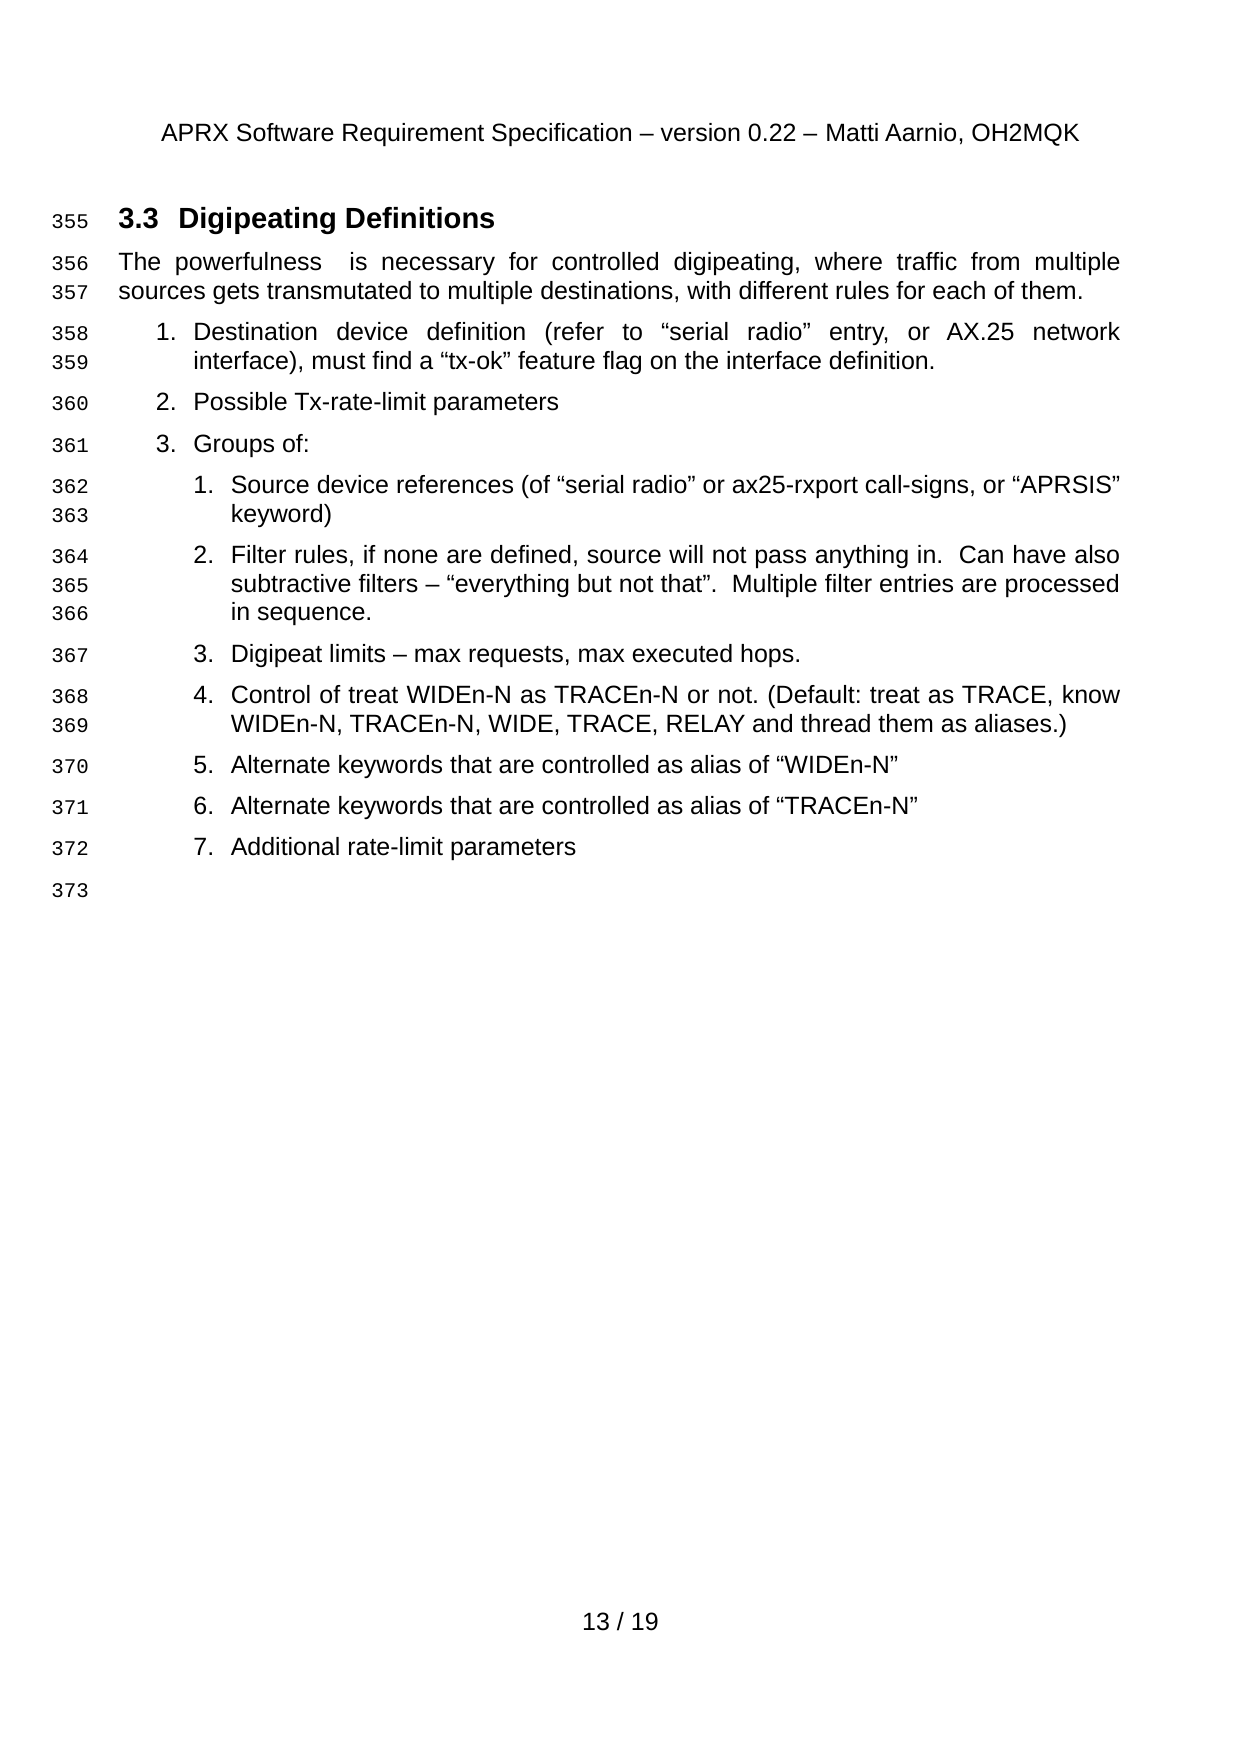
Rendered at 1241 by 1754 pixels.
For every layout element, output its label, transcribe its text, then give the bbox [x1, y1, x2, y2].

subtitle Digipeating Definitions [118, 201, 1122, 235]
list Source device references (of “serial radio” or ax25-rxport call-signs, or “APRSIS” keyword) [193, 470, 1122, 527]
list Alternate keywords that are controlled as alias of “WIDEn-N” [193, 750, 1122, 779]
list Groups of: [156, 429, 1122, 457]
list Digipeat limits – max requests, max executed hops. [193, 639, 1122, 667]
list Filter rules, if none are defined, source will not pass anything in. Can have also subtractive filters – “everything but not that”. Multiple filter entries are processed in sequence. [193, 540, 1122, 626]
list Alternate keywords that are controlled as alias of “TRACEn-N” [193, 791, 1122, 820]
text The powerfulness is necessary for controlled digipeating, where traffic from multiple sources gets transmutated to multiple destinations, with different rules for each of them. [118, 247, 1122, 305]
list Possible Tx-rate-limit parameters [156, 387, 1122, 416]
list Control of treat WIDEn-N as TRACEn-N or not. (Default: treat as TRACE, know WIDEn-N, TRACEn-N, WIDE, TRACE, RELAY and thread them as aliases.) [193, 680, 1122, 737]
list Additional rate-limit parameters [193, 832, 1122, 861]
list Destination device definition (refer to “serial radio” entry, or AX.25 network interface), must find a “tx-ok” feature flag on the interface definition. [156, 317, 1122, 375]
